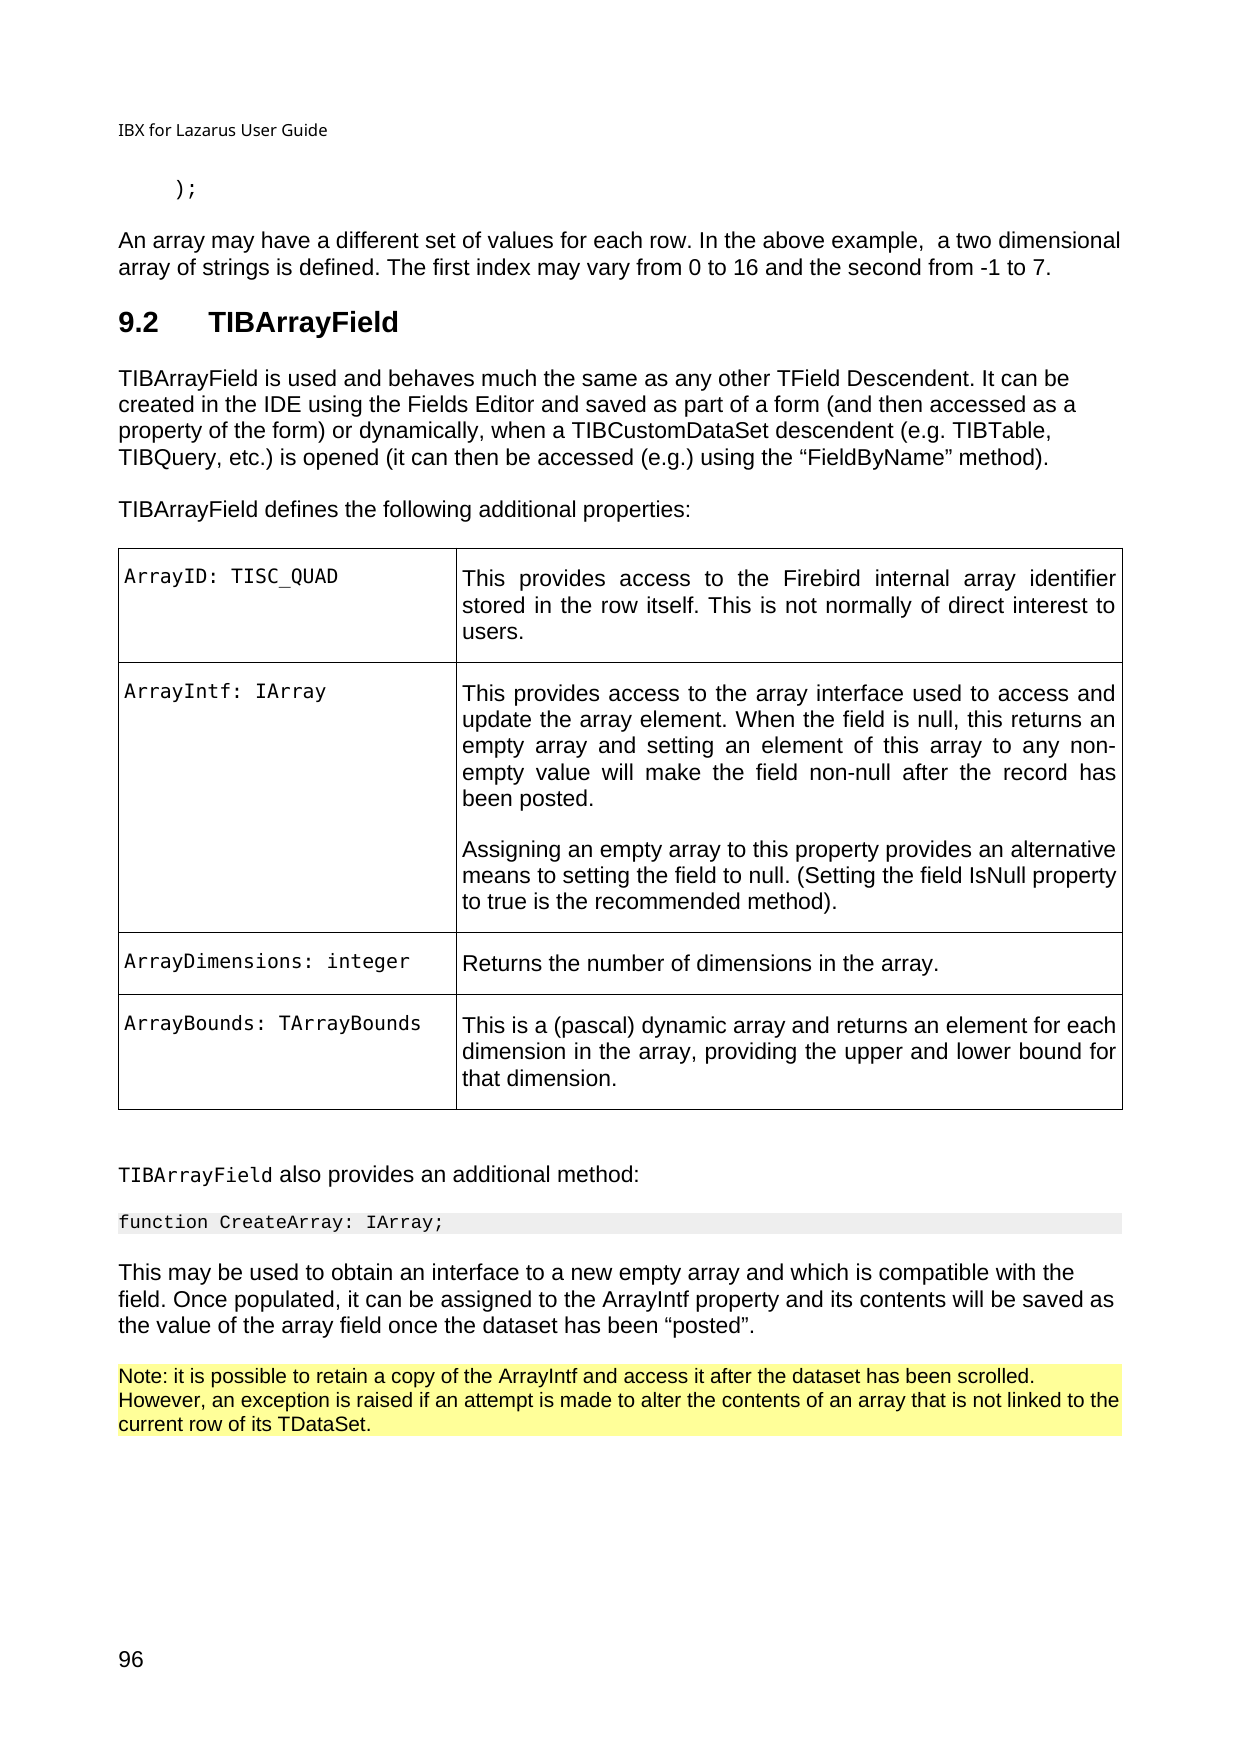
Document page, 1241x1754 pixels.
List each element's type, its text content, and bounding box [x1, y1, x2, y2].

table_header ArrayID: TISC_QUAD [119, 549, 456, 662]
table_cell ArrayBounds: TArrayBounds [119, 995, 456, 1109]
text ); [148, 178, 1122, 202]
text Note: it is possible to retain a copy of the ArrayIntf and access it after the dataset has been scrolled. However, an exception is raised if an attempt is made to alter the contents of an array that is not linked to the current row of its TDataSet. [118, 1364, 1122, 1436]
table_cell ArrayDimensions: integer [119, 933, 456, 994]
text An array may have a different set of values for each row. In the above example, a two dimensional array of strings is defined. The first index may vary from 0 to 16 and the second from -1 to 7. [118, 227, 1122, 280]
table_cell This provides access to the array interface used to access and update the array element. When the field is null, this returns an empty array and setting an element of this array to any non-empty value will make the field non-null after the record has been posted. Assigning an empty array to this property provides an alternative means to setting the field to null. (Setting the field IsNull property to true is the recommended method). [457, 663, 1122, 932]
subtitle TIBArrayField [118, 306, 1122, 339]
text TIBArrayField also provides an additional method: [118, 1161, 1122, 1187]
text This may be used to obtain an interface to a new empty array and which is compatible with the field. Once populated, it can be assigned to the ArrayIntf property and its contents will be saved as the value of the array field once the dataset has been “posted”. [118, 1259, 1122, 1338]
table_cell ArrayIntf: IArray [119, 663, 456, 932]
text function CreateArray: IArray; [118, 1213, 1122, 1234]
text TIBArrayField is used and behaves much the same as any other TField Descendent. It can be created in the IDE using the Fields Editor and saved as part of a form (and then accessed as a property of the form) or dynamically, when a TIBCustomDataSet descendent (e.g. TIBTable, TIBQuery, etc.) is opened (it can then be accessed (e.g.) using the “FieldByName” method). [118, 364, 1122, 470]
table_cell This is a (pascal) dynamic array and returns an element for each dimension in the array, providing the upper and lower bound for that dimension. [457, 995, 1122, 1109]
table_header This provides access to the Firebird internal array identifier stored in the row itself. This is not normally of direct interest to users. [457, 549, 1122, 662]
table_cell Returns the number of dimensions in the array. [457, 933, 1122, 994]
text TIBArrayField defines the following additional properties: [118, 496, 1122, 522]
